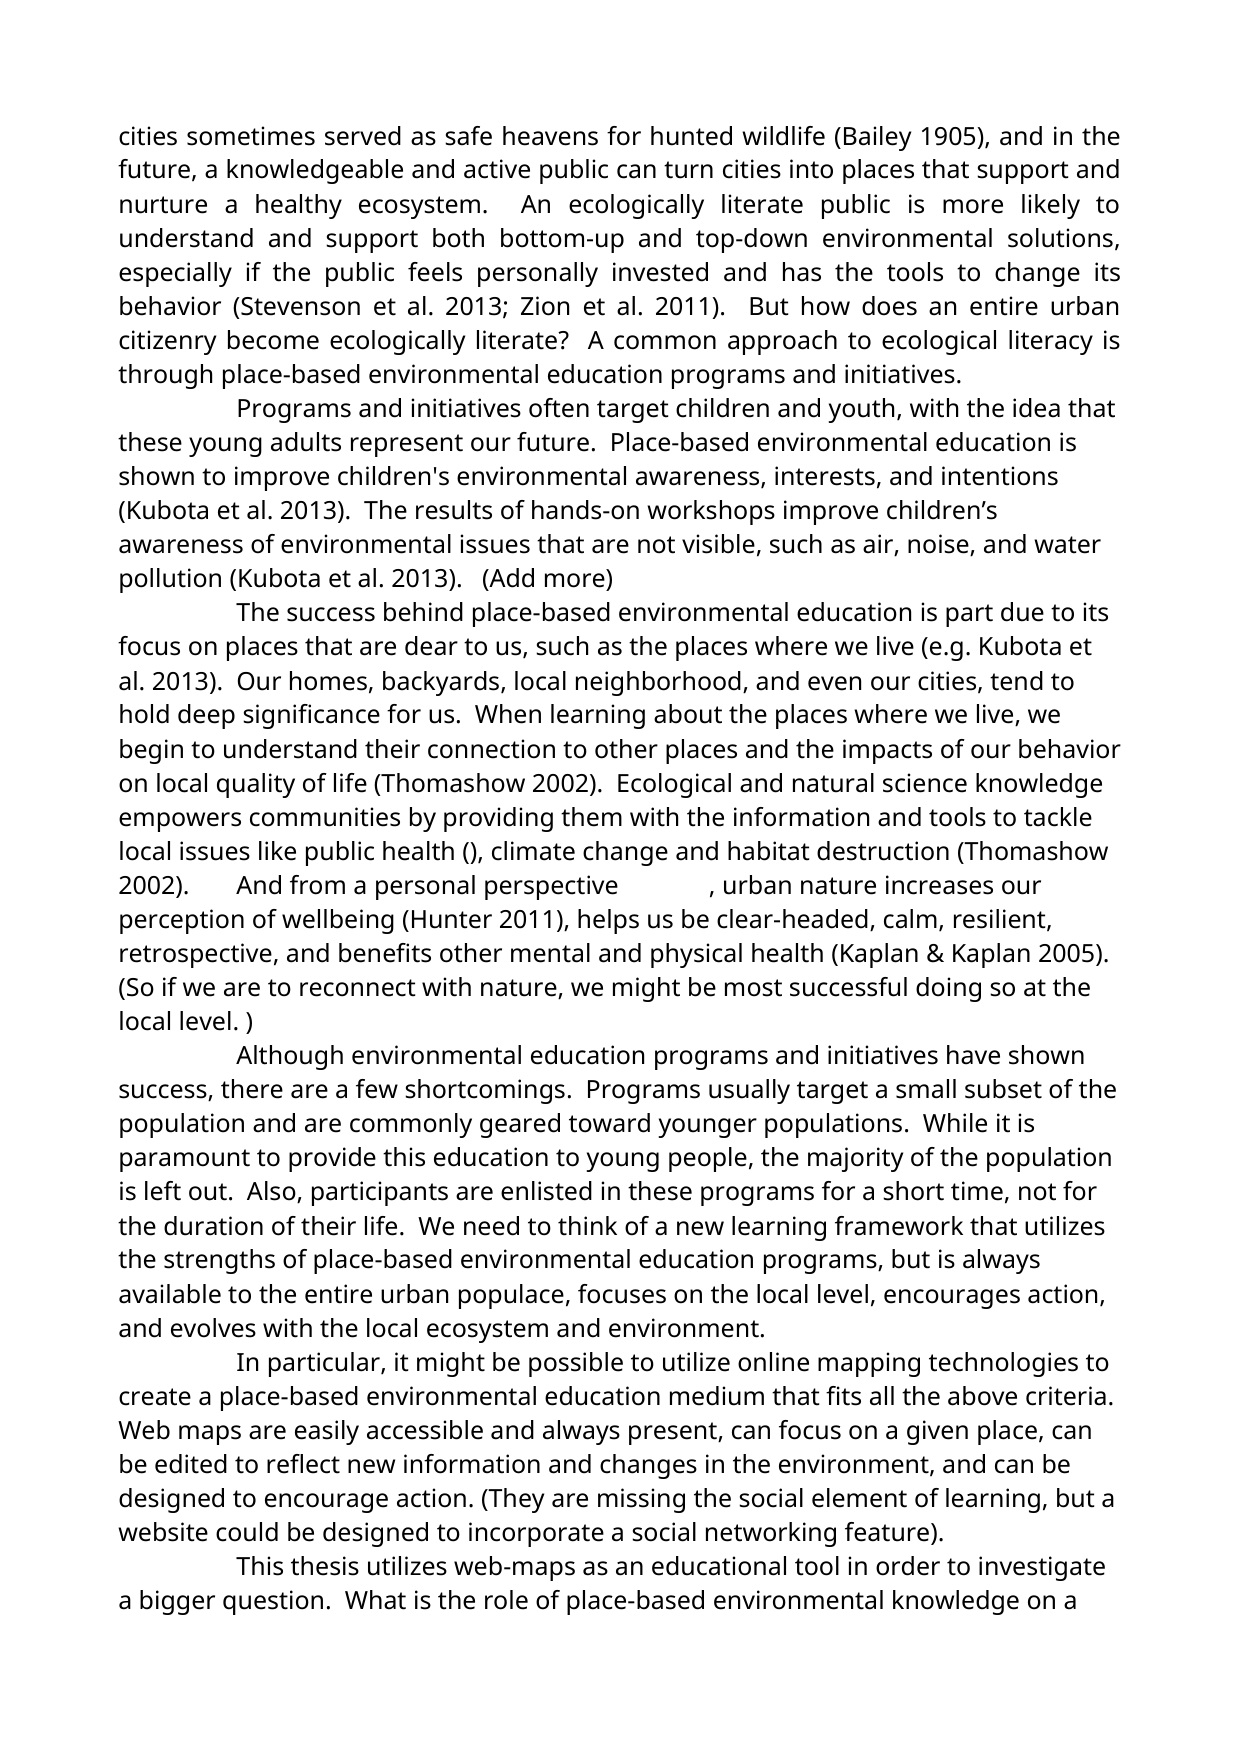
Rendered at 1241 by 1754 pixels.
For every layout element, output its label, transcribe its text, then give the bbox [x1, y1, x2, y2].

text Although environmental education programs and initiatives have shown success, there are a few shortcomings. Programs usually target a small subset of the population and are commonly geared toward younger populations. While it is paramount to provide this education to young people, the majority of the population is left out. Also, participants are enlisted in these programs for a short time, not for the duration of their life. We need to think of a new learning framework that utilizes the strengths of place-based environmental education programs, but is always available to the entire urban populace, focuses on the local level, encourages action, and evolves with the local ecosystem and environment. [118, 1038, 1122, 1344]
text Programs and initiatives often target children and youth, with the idea that these young adults represent our future. Place-based environmental education is shown to improve children's environmental awareness, interests, and intentions (Kubota et al. 2013). The results of hands-on workshops improve children’s awareness of environmental issues that are not visible, such as air, noise, and water pollution (Kubota et al. 2013). (Add more) [118, 391, 1122, 595]
text The success behind place-based environmental education is part due to its focus on places that are dear to us, such as the places where we live (e.g. Kubota et al. 2013). Our homes, backyards, local neighborhood, and even our cities, tend to hold deep significance for us. When learning about the places where we live, we begin to understand their connection to other places and the impacts of our behavior on local quality of life (Thomashow 2002). Ecological and natural science knowledge empowers communities by providing them with the information and tools to tackle local issues like public health (), climate change and habitat destruction (Thomashow 2002). And from a personal perspective , urban nature increases our perception of wellbeing (Hunter 2011), helps us be clear-headed, calm, resilient, retrospective, and benefits other mental and physical health (Kaplan & Kaplan 2005). (So if we are to reconnect with nature, we might be most successful doing so at the local level. ) [118, 595, 1122, 1038]
text cities sometimes served as safe heavens for hunted wildlife (Bailey 1905), and in the future, a knowledgeable and active public can turn cities into places that support and nurture a healthy ecosystem. An ecologically literate public is more likely to understand and support both bottom-up and top-down environmental solutions, especially if the public feels personally invested and has the tools to change its behavior (Stevenson et al. 2013; Zion et al. 2011). But how does an entire urban citizenry become ecologically literate? A common approach to ecological literacy is through place-based environmental education programs and initiatives. [118, 118, 1122, 391]
text In particular, it might be possible to utilize online mapping technologies to create a place-based environmental education medium that fits all the above criteria. Web maps are easily accessible and always present, can focus on a given place, can be edited to reflect new information and changes in the environment, and can be designed to encourage action. (They are missing the social element of learning, but a website could be designed to incorporate a social networking feature). [118, 1344, 1122, 1549]
text This thesis utilizes web-maps as an educational tool in order to investigate a bigger question. What is the role of place-based environmental knowledge on a [118, 1549, 1122, 1617]
